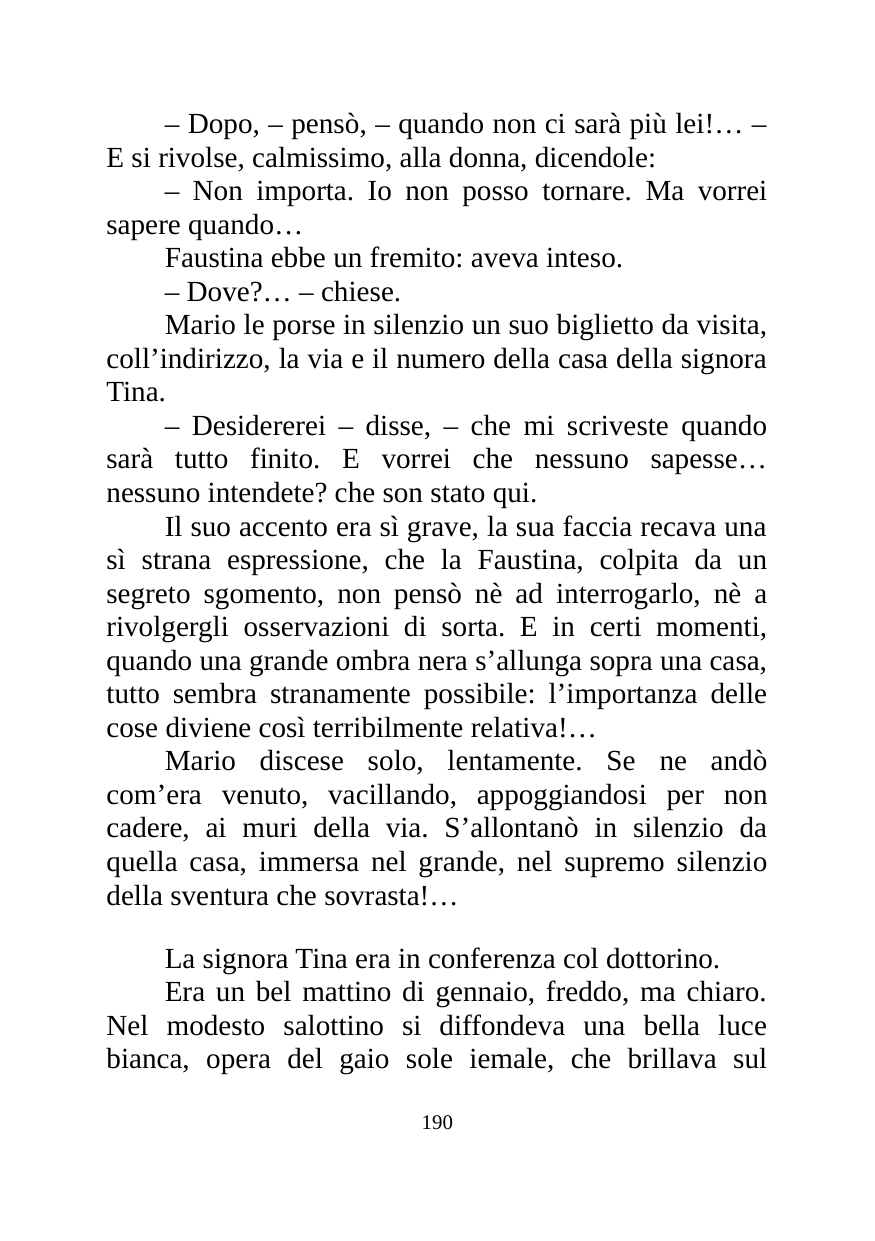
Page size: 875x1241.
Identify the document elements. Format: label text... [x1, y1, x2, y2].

text Era un bel mattino di gennaio, freddo, ma chiaro. Nel modesto salottino si diffondeva una bella luce bianca, opera del gaio sole iemale, che brillava sul [106, 974, 768, 1075]
text La signora Tina era in conferenza col dottorino. [106, 941, 768, 974]
text Il suo accento era sì grave, la sua faccia recava una sì strana espressione, che la Faustina, colpita da un segreto sgomento, non pensò nè ad interrogarlo, nè a rivolgergli osservazioni di sorta. E in certi momenti, quando una grande ombra nera s’allunga sopra una casa, tutto sembra stranamente possibile: l’importanza delle cose diviene così terribilmente relativa!… [106, 509, 768, 743]
text – Desidererei – disse, – che mi scriveste quando sarà tutto finito. E vorrei che nessuno sapesse… nessuno intendete? che son stato qui. [106, 408, 768, 509]
text – Dopo, – pensò, – quando non ci sarà più lei!… – E si rivolse, calmissimo, alla donna, dicendole: [106, 106, 768, 173]
text Mario le porse in silenzio un suo biglietto da visita, coll’indirizzo, la via e il numero della casa della signora Tina. [106, 307, 768, 408]
text – Non importa. Io non posso tornare. Ma vorrei sapere quando… [106, 173, 768, 240]
text Faustina ebbe un fremito: aveva inteso. [106, 240, 768, 274]
text Mario discese solo, lentamente. Se ne andò com’era venuto, vacillando, appoggiandosi per non cadere, ai muri della via. S’allontanò in silenzio da quella casa, immersa nel grande, nel supremo silenzio della sventura che sovrasta!… [106, 743, 768, 911]
text – Dove?… – chiese. [106, 274, 768, 307]
